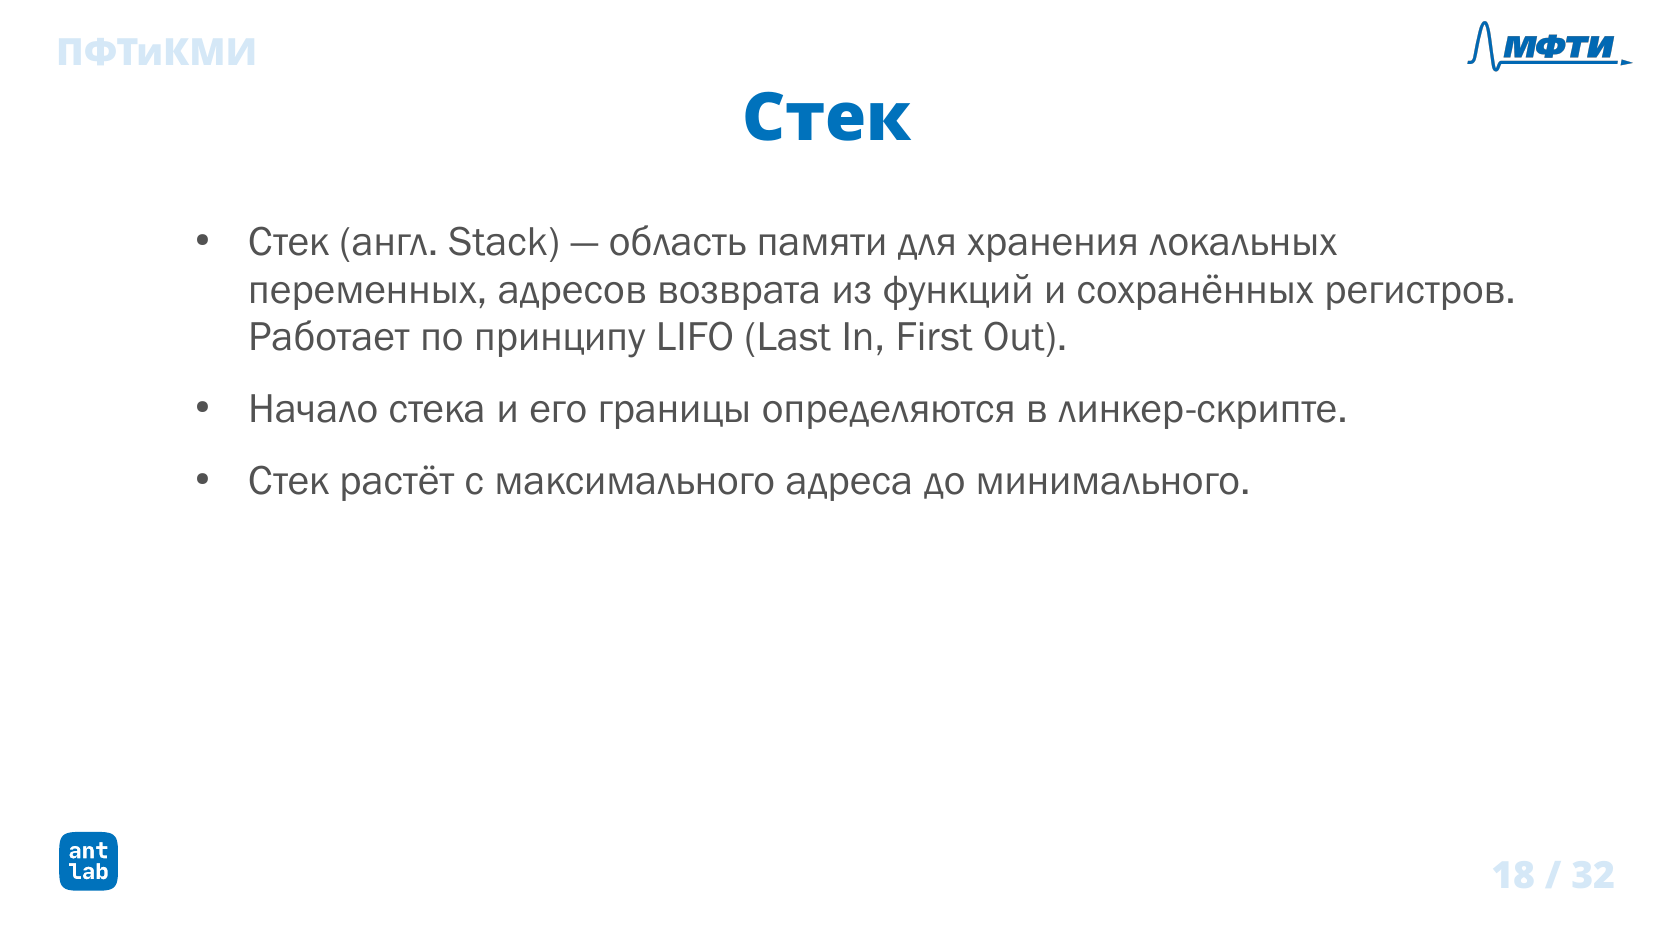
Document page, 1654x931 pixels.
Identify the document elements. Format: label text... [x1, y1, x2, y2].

list Стек (англ. Stack) — область памяти для хранения локальных переменных, адресов возврата из функций и сохранённых регистров. Работает по принципу LIFO (Last In, First Out). Начало стека и его границы определяются в линкер-скрипте. Стек растёт с максимального адреса до минимального. [177, 217, 1571, 758]
title Стек [82, 20, 1571, 209]
picture [1446, 0, 1654, 93]
